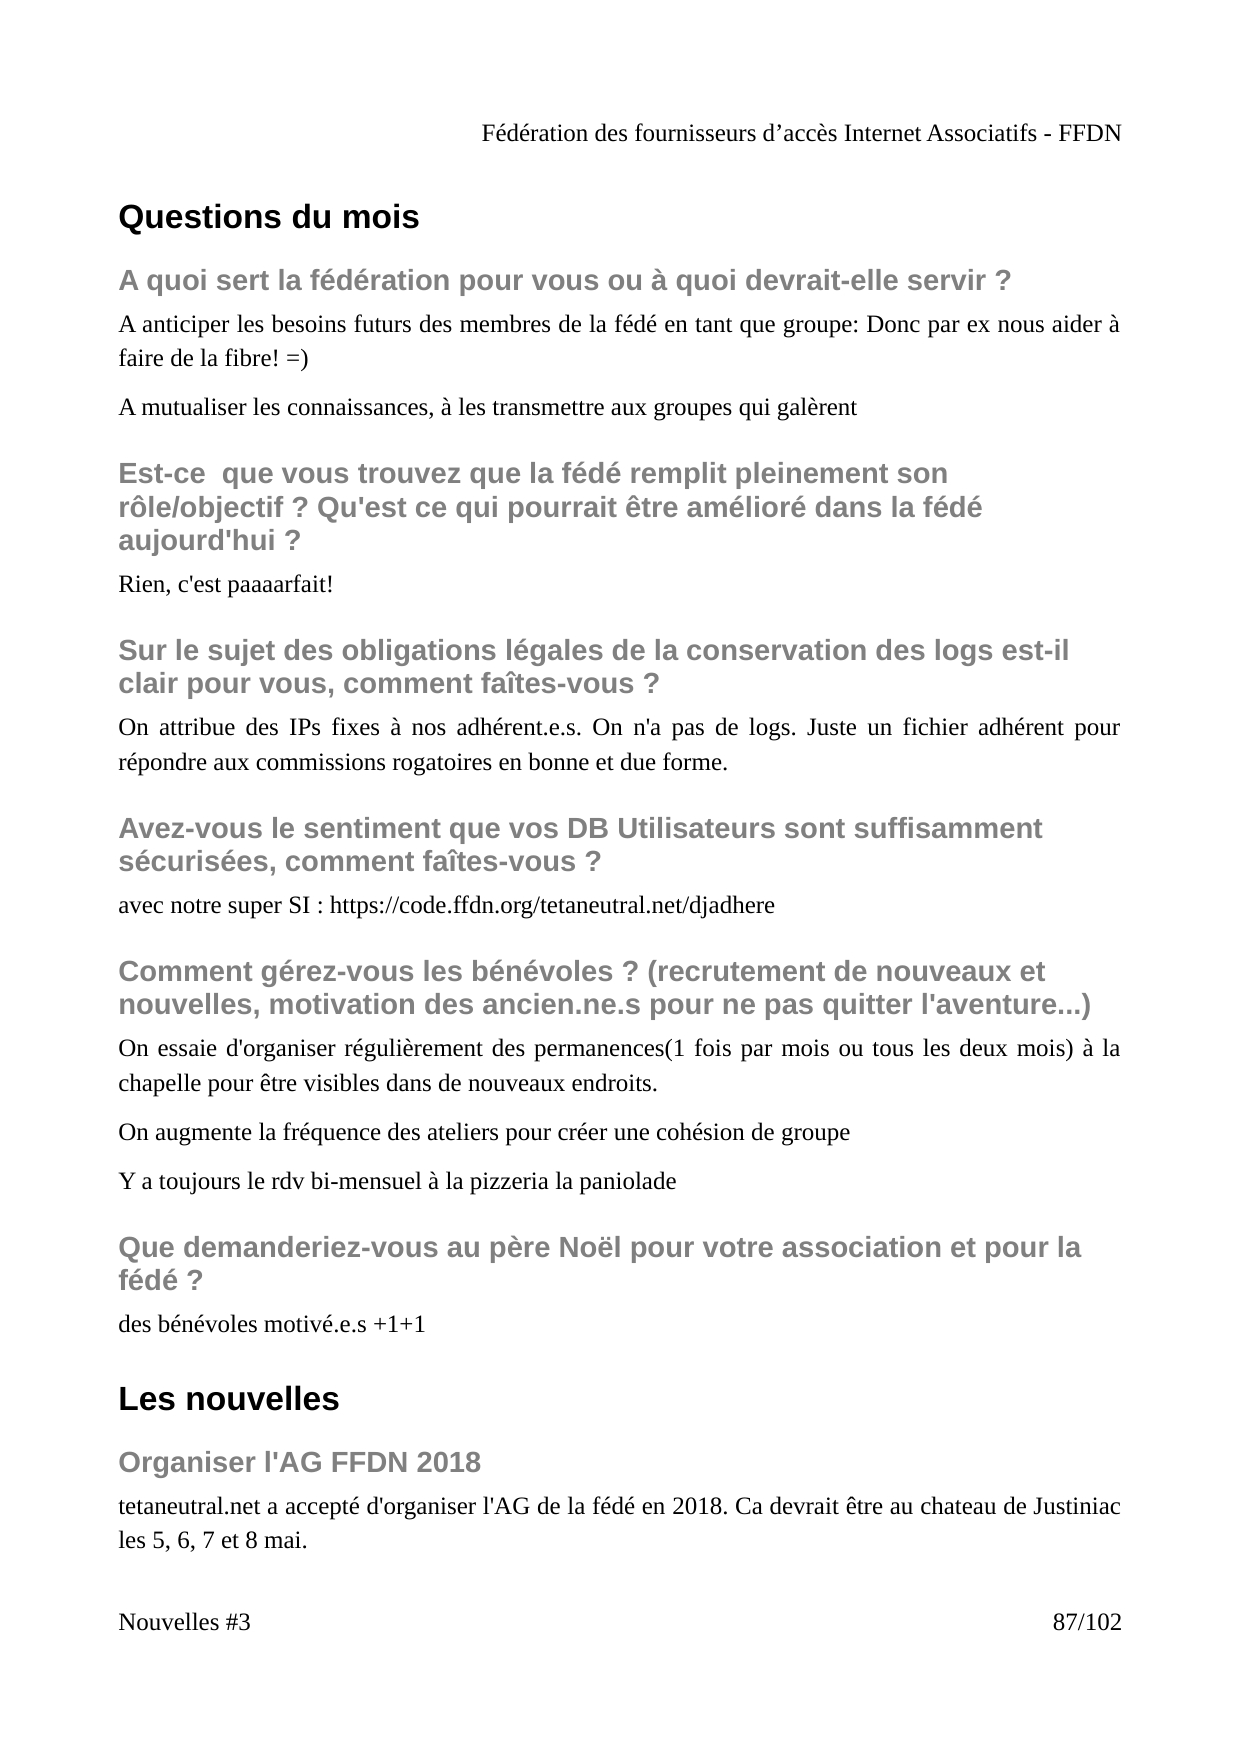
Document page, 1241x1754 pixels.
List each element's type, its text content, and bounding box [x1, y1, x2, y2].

subtitle Est-ce que vous trouvez que la fédé remplit pleinement son rôle/objectif ? Qu'est ce qui pourrait être amélioré dans la fédé aujourd'hui ? [118, 456, 1122, 557]
subtitle Comment gérez-vous les bénévoles ? (recrutement de nouveaux et nouvelles, motivation des ancien.ne.s pour ne pas quitter l'aventure...) [118, 954, 1122, 1021]
text avec notre super SI : https://code.ffdn.org/tetaneutral.net/djadhere [118, 890, 1122, 919]
text Rien, c'est paaaarfait! [118, 569, 1122, 598]
text On essaie d'organiser régulièrement des permanences(1 fois par mois ou tous les deux mois) à la chapelle pour être visibles dans de nouveaux endroits. [118, 1033, 1122, 1097]
subtitle Questions du mois [118, 197, 1122, 236]
text Y a toujours le rdv bi-mensuel à la pizzeria la paniolade [118, 1166, 1122, 1195]
text A anticiper les besoins futurs des membres de la fédé en tant que groupe: Donc par ex nous aider à faire de la fibre! =) [118, 309, 1122, 372]
text On attribue des IPs fixes à nos adhérent.e.s. On n'a pas de logs. Juste un fichier adhérent pour répondre aux commissions rogatoires en bonne et due forme. [118, 712, 1122, 776]
subtitle A quoi sert la fédération pour vous ou à quoi devrait-elle servir ? [118, 263, 1122, 296]
subtitle Les nouvelles [118, 1379, 1122, 1418]
text des bénévoles motivé.e.s +1+1 [118, 1309, 1122, 1338]
text tetaneutral.net a accepté d'organiser l'AG de la fédé en 2018. Ca devrait être au chateau de Justiniac les 5, 6, 7 et 8 mai. [118, 1491, 1122, 1554]
subtitle Sur le sujet des obligations légales de la conservation des logs est-il clair pour vous, comment faîtes-vous ? [118, 633, 1122, 700]
text A mutualiser les connaissances, à les transmettre aux groupes qui galèrent [118, 392, 1122, 421]
text On augmente la fréquence des ateliers pour créer une cohésion de groupe [118, 1117, 1122, 1146]
subtitle Que demanderiez-vous au père Noël pour votre association et pour la fédé ? [118, 1230, 1122, 1297]
subtitle Organiser l'AG FFDN 2018 [118, 1445, 1122, 1478]
subtitle Avez-vous le sentiment que vos DB Utilisateurs sont suffisamment sécurisées, comment faîtes-vous ? [118, 811, 1122, 878]
